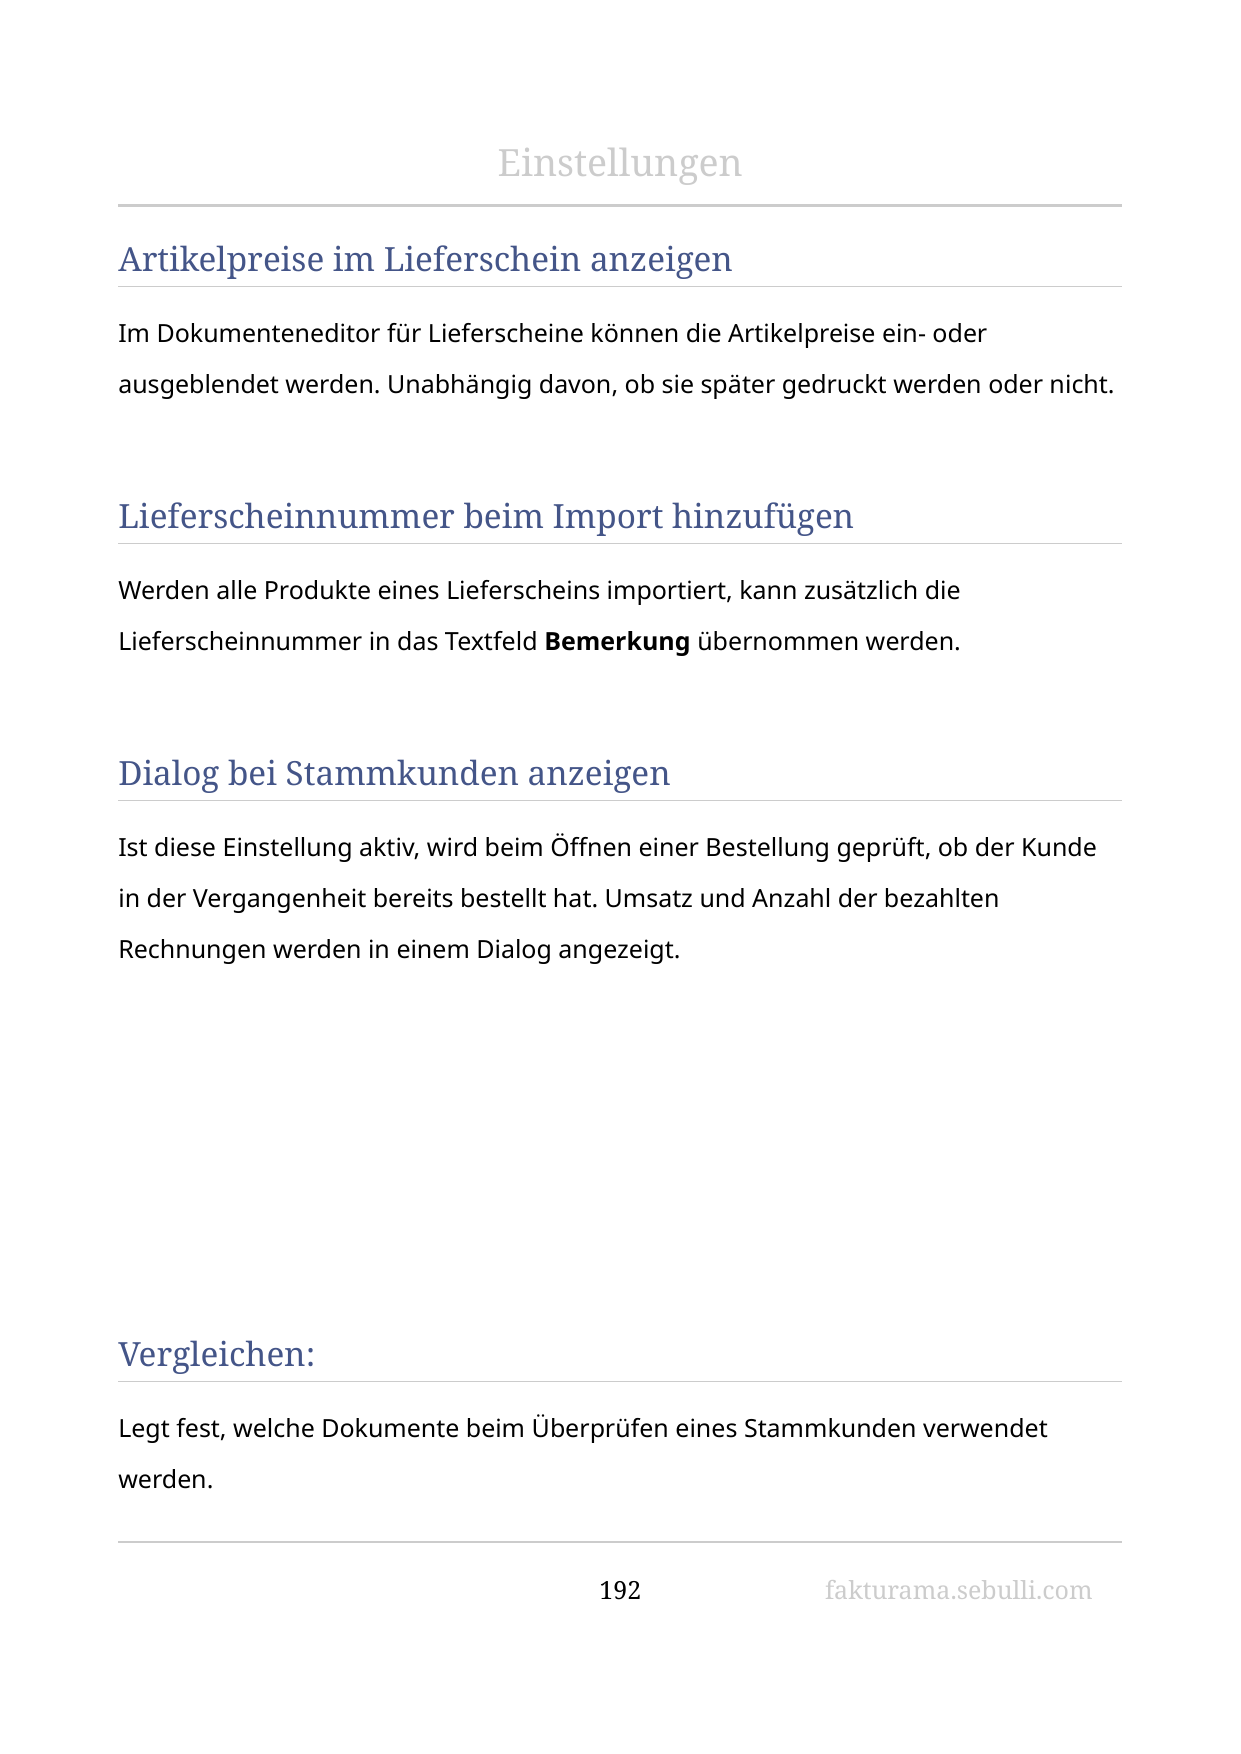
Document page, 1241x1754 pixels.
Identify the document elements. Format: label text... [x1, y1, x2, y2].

subtitle Vergleichen: [118, 1331, 1122, 1381]
text Im Dokumenteneditor für Lieferscheine können die Artikelpreise ein- oder ausgeblendet werden. Unabhängig davon, ob sie später gedruckt werden oder nicht. [118, 316, 1122, 401]
text Ist diese Einstellung aktiv, wird beim Öffnen einer Bestellung geprüft, ob der Kunde in der Vergangenheit bereits bestellt hat. Umsatz und Anzahl der bezahlten Rechnungen werden in einem Dialog angezeigt. [118, 829, 1122, 966]
text Legt fest, welche Dokumente beim Überprüfen eines Stammkunden verwendet werden. [118, 1411, 1122, 1496]
subtitle Dialog bei Stammkunden anzeigen [118, 750, 1122, 800]
subtitle Artikelpreise im Lieferschein anzeigen [118, 236, 1122, 286]
text Werden alle Produkte eines Lieferscheins importiert, kann zusätzlich die Lieferscheinnummer in das Textfeld Bemerkung übernommen werden. [118, 573, 1122, 658]
subtitle Lieferscheinnummer beim Import hinzufügen [118, 493, 1122, 543]
